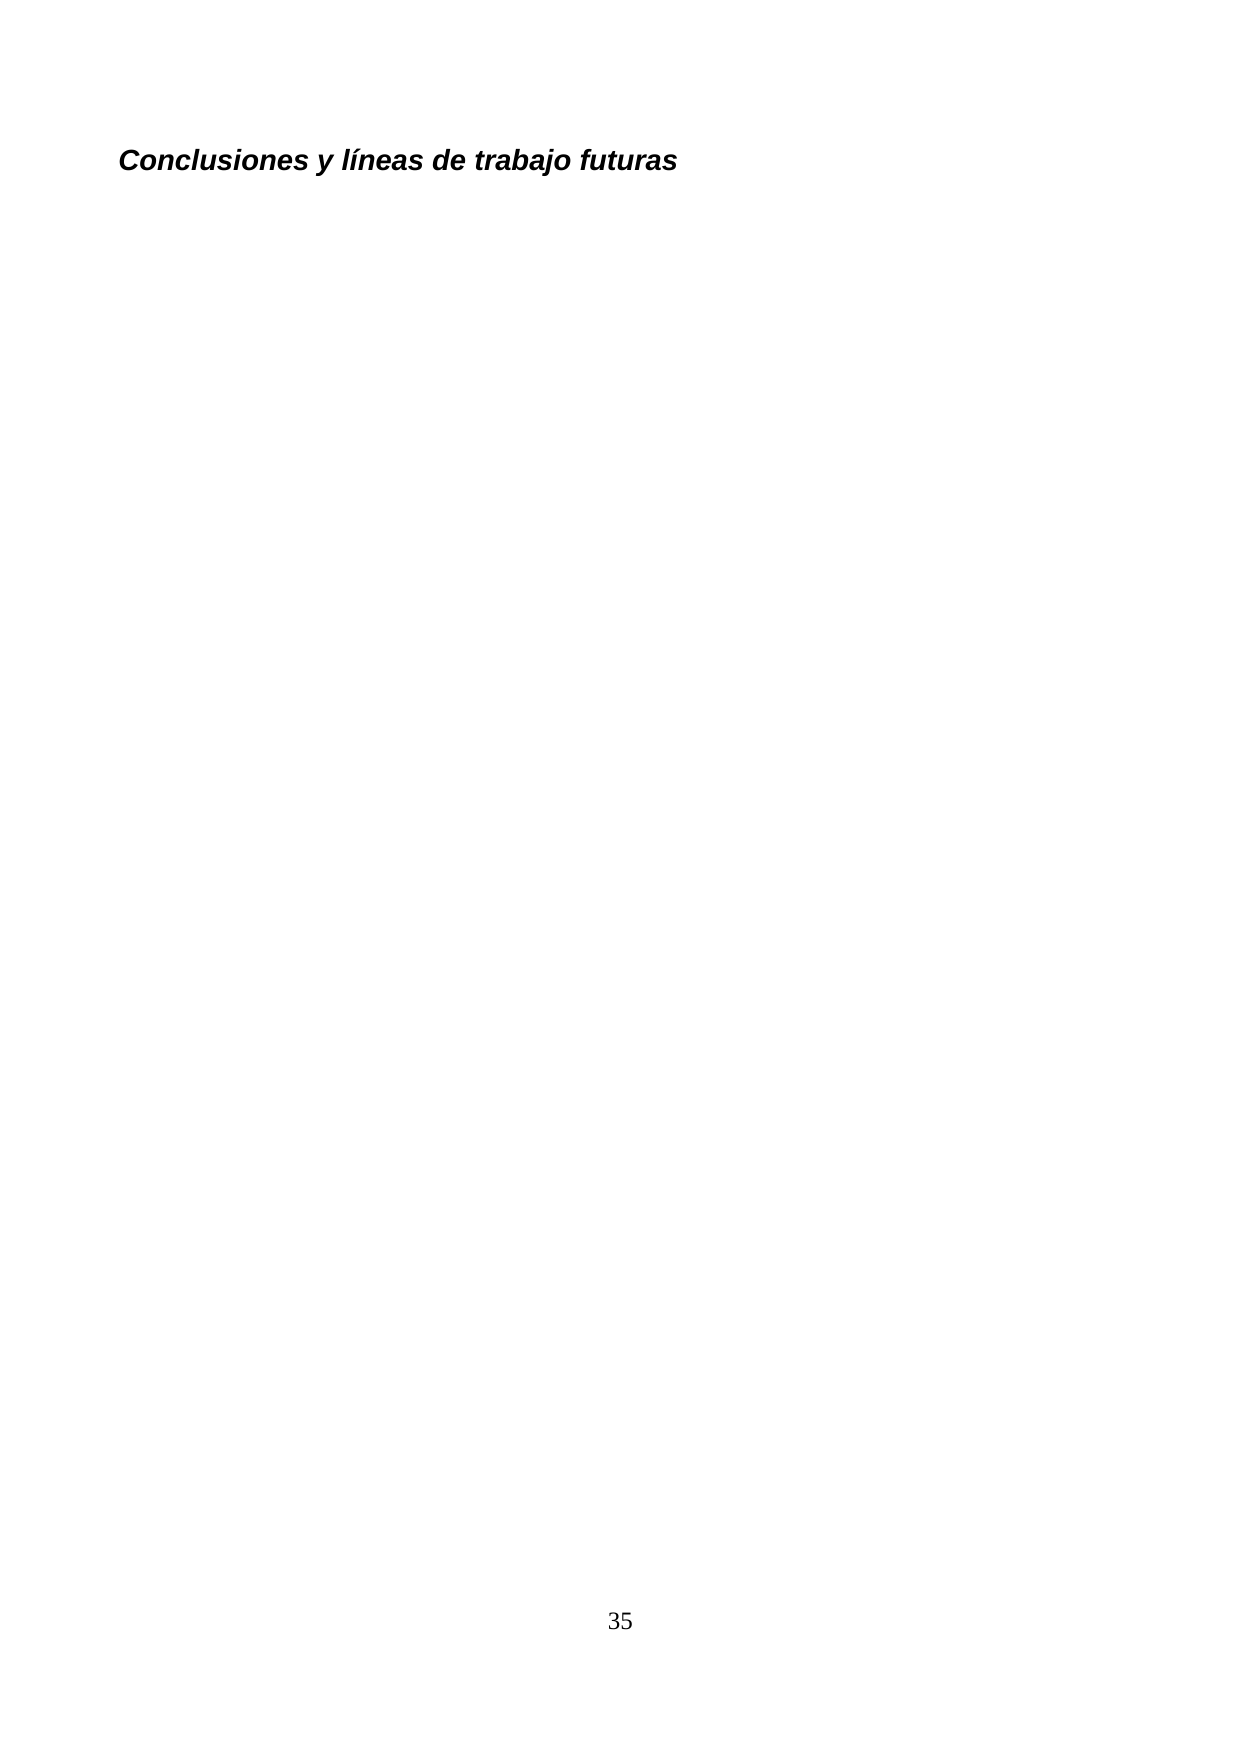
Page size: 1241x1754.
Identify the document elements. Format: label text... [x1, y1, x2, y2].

subtitle Conclusiones y líneas de trabajo futuras [118, 143, 1122, 177]
